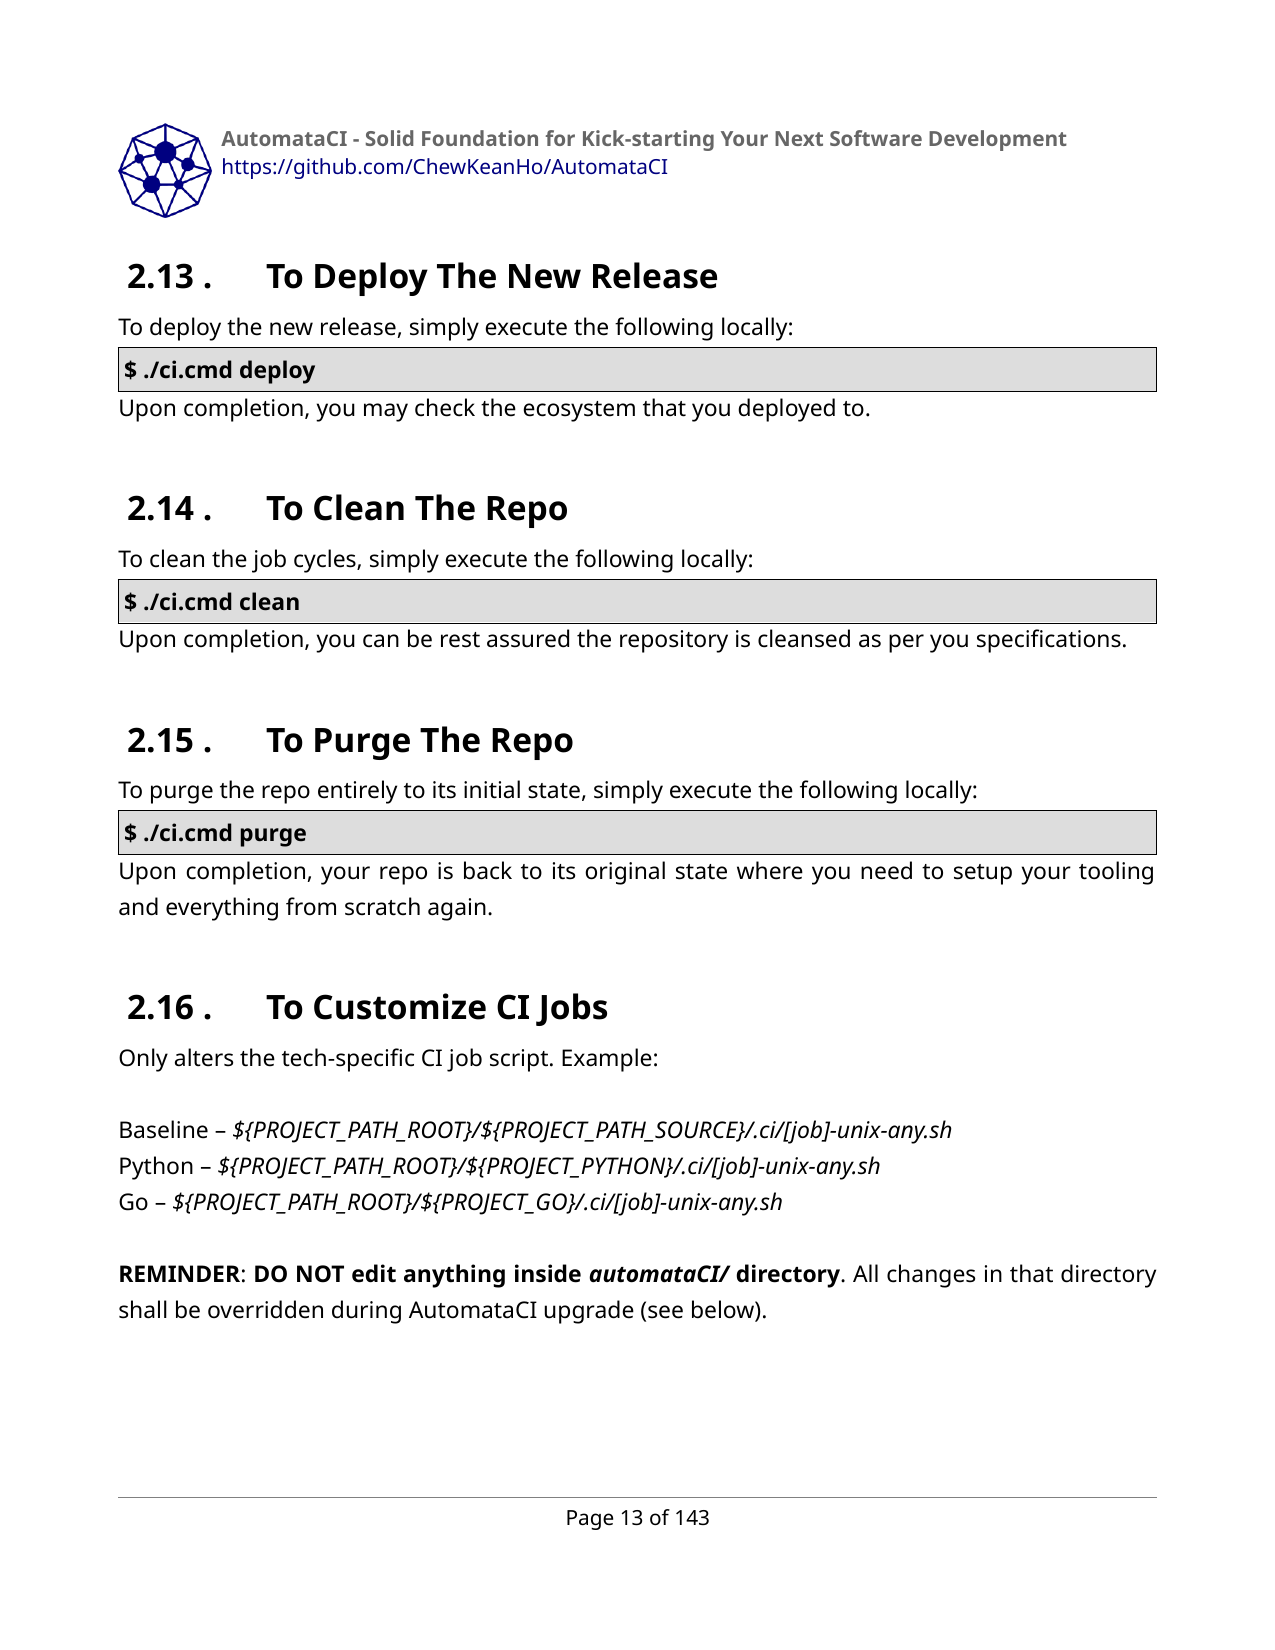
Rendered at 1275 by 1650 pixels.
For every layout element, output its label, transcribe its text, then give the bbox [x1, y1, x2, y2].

table_header $ ./ci.cmd purge [119, 811, 1156, 854]
text REMINDER: DO NOT edit anything inside automataCI/ directory. All changes in that directory shall be overridden during AutomataCI upgrade (see below). [118, 1258, 1157, 1325]
subtitle To Clean The Repo [118, 484, 1157, 530]
text Go – ${PROJECT_PATH_ROOT}/${PROJECT_GO}/.ci/[job]-unix-any.sh [118, 1186, 1157, 1217]
text To deploy the new release, simply execute the following locally: [118, 311, 1157, 342]
subtitle To Deploy The New Release [118, 253, 1157, 298]
text To purge the repo entirely to its initial state, simply execute the following locally: [118, 774, 1157, 806]
table_header $ ./ci.cmd clean [119, 580, 1156, 622]
text Upon completion, you may check the ecosystem that you deployed to. [118, 392, 1157, 423]
text Only alters the tech-specific CI job script. Example: [118, 1042, 1157, 1073]
text Upon completion, you can be rest assured the repository is cleansed as per you specifications. [118, 624, 1157, 655]
subtitle To Purge The Repo [118, 716, 1157, 762]
table_header $ ./ci.cmd deploy [119, 348, 1156, 391]
subtitle To Customize CI Jobs [118, 984, 1157, 1029]
text To clean the job cycles, simply execute the following locally: [118, 543, 1157, 574]
text Baseline – ${PROJECT_PATH_ROOT}/${PROJECT_PATH_SOURCE}/.ci/[job]-unix-any.sh [118, 1114, 1157, 1145]
text Python – ${PROJECT_PATH_ROOT}/${PROJECT_PYTHON}/.ci/[job]-unix-any.sh [118, 1150, 1157, 1181]
text Upon completion, your repo is back to its original state where you need to setup your tooling and everything from scratch again. [118, 855, 1157, 922]
picture [118, 123, 212, 218]
